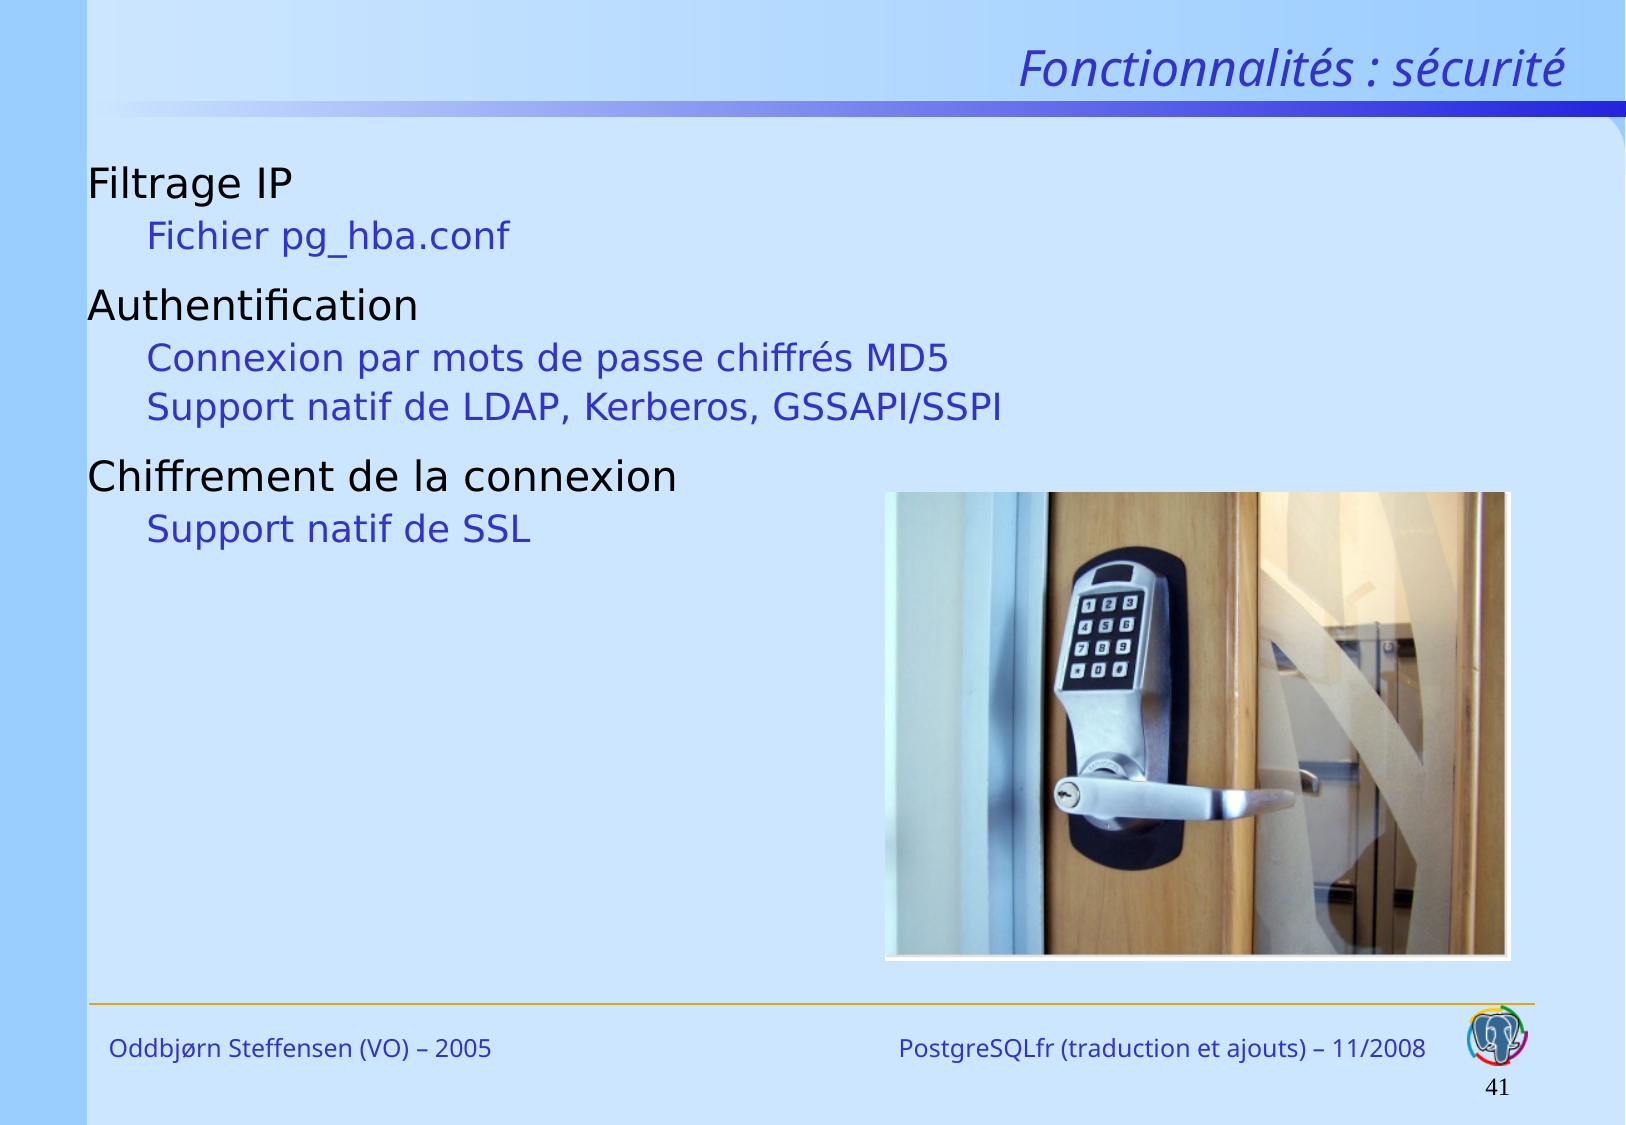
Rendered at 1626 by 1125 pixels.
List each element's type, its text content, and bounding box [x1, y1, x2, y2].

picture [1467, 1005, 1528, 1066]
list Filtrage IP Fichier pg_hba.conf Authentification Connexion par mots de passe chiffrés MD5 Support natif de LDAP, Kerberos, GSSAPI/SSPI Chiffrement de la connexion Support natif de SSL [86, 159, 1520, 965]
title Fonctionnalités : sécurité [172, 0, 1567, 134]
picture [885, 492, 1511, 961]
